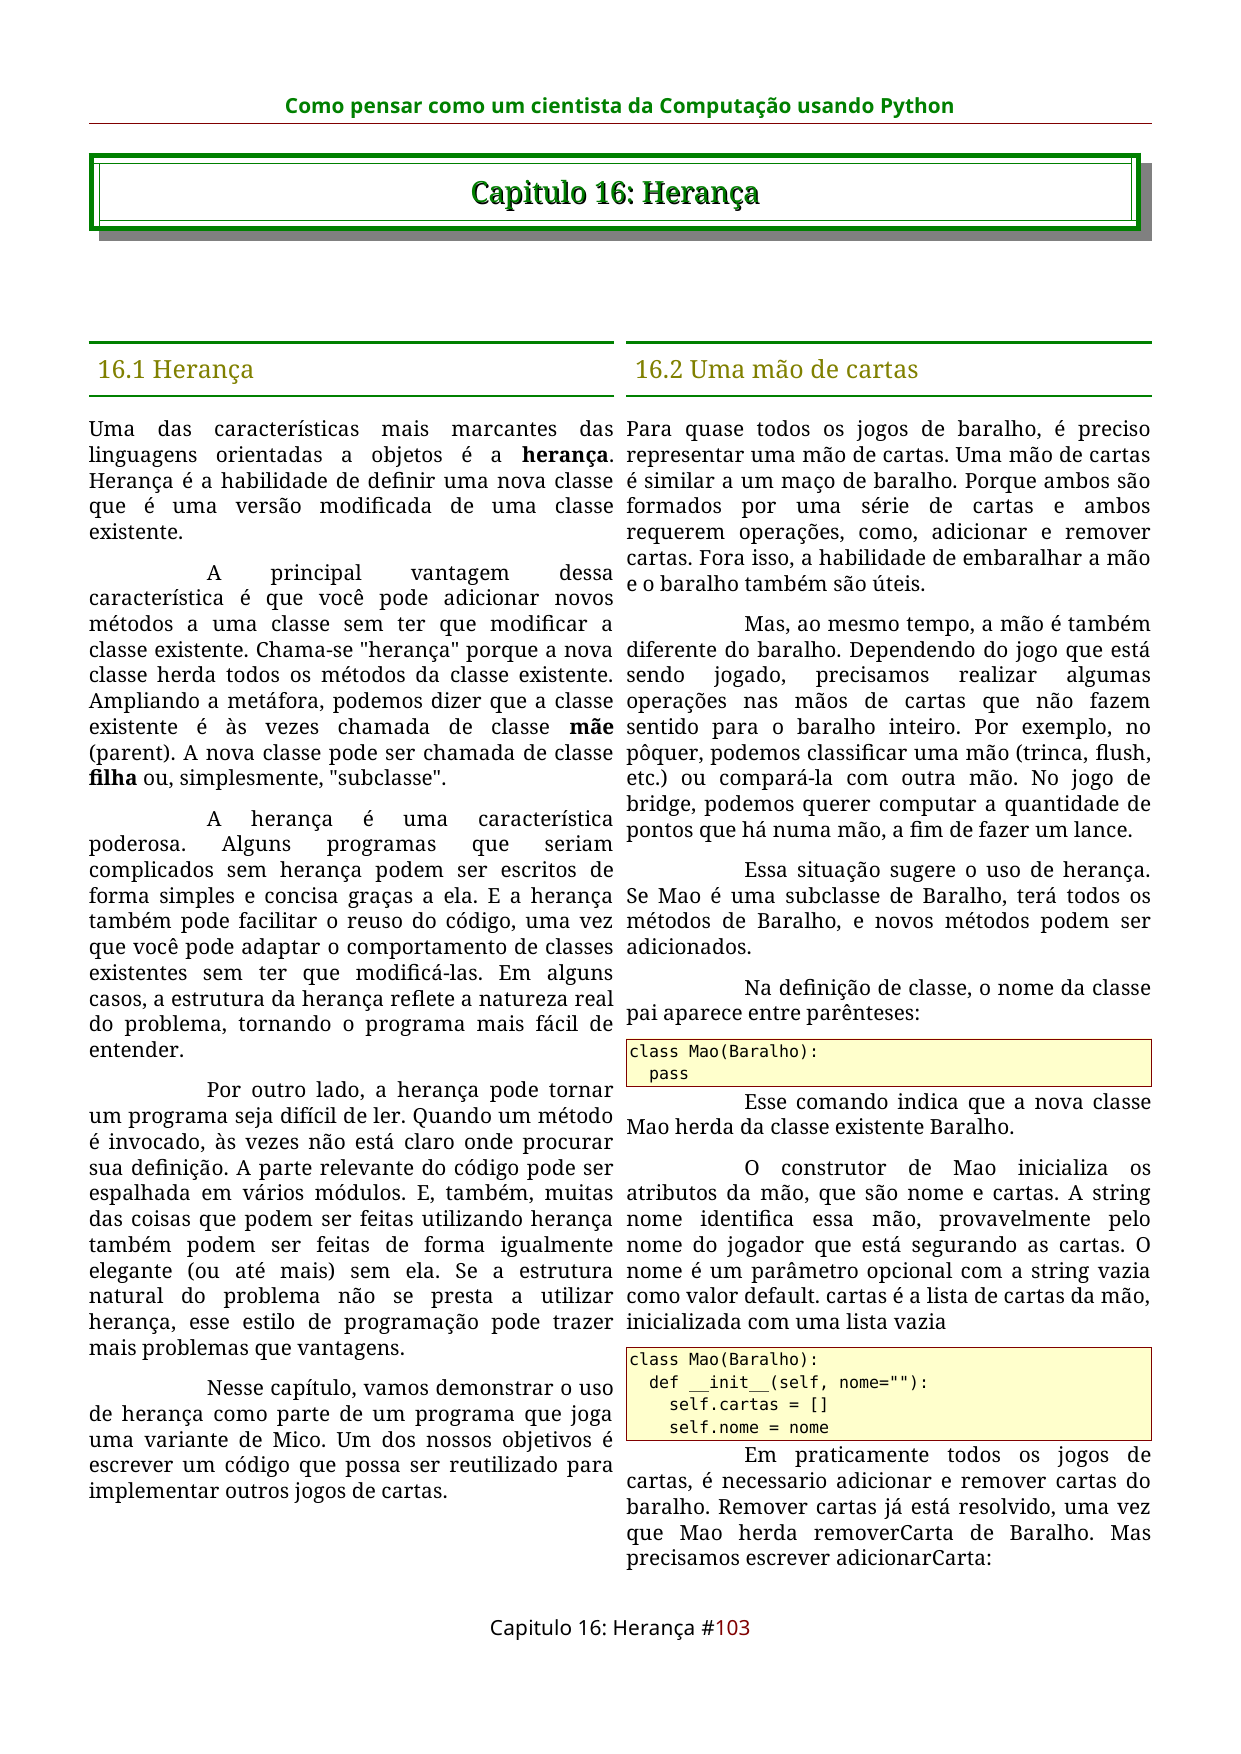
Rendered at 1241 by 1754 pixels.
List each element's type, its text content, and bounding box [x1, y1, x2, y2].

text def __init__(self, nome=""): [627, 1370, 1151, 1392]
text self.nome = nome [627, 1415, 1151, 1440]
subtitle [100, 221, 1136, 226]
text self.cartas = [] [627, 1392, 1151, 1415]
text Uma das características mais marcantes das linguagens orientadas a objetos é a herança. Herança é a habilidade de definir uma nova classe que é uma versão modificada de uma classe existente. [88, 414, 614, 546]
text O construtor de Mao inicializa os atributos da mão, que são nome e cartas. A string nome identifica essa mão, provavelmente pelo nome do jogador que está segurando as cartas. O nome é um parâmetro opcional com a string vazia como valor default. cartas é a lista de cartas da mão, inicializada com uma lista vazia [626, 1153, 1152, 1336]
text class Mao(Baralho): [627, 1348, 1151, 1370]
text Mas, ao mesmo tempo, a mão é também diferente do baralho. Dependendo do jogo que está sendo jogado, precisamos realizar algumas operações nas mãos de cartas que não fazem sentido para o baralho inteiro. Por exemplo, no pôquer, podemos classificar uma mão (trinca, flush, etc.) ou compará-la com outra mão. No jogo de bridge, podemos querer computar a quantidade de pontos que há numa mão, a fim de fazer um lance. [626, 609, 1152, 843]
text Para quase todos os jogos de baralho, é preciso representar uma mão de cartas. Uma mão de cartas é similar a um maço de baralho. Porque ambos são formados por uma série de cartas e ambos requerem operações, como, adicionar e remover cartas. Fora isso, a habilidade de embaralhar a mão e o baralho também são úteis. [626, 414, 1152, 597]
text class Mao(Baralho): [627, 1040, 1151, 1061]
text Por outro lado, a herança pode tornar um programa seja difícil de ler. Quando um método é invocado, às vezes não está claro onde procurar sua definição. A parte relevante do código pode ser espalhada em vários módulos. E, também, muitas das coisas que podem ser feitas utilizando herança também podem ser feitas de forma igualmente elegante (ou até mais) sem ela. Se a estrutura natural do problema não se presta a utilizar herança, esse estilo de programação pode trazer mais problemas que vantagens. [88, 1075, 614, 1361]
text pass [627, 1061, 1151, 1086]
text Esse comando indica que a nova classe Mao herda da classe existente Baralho. [626, 1087, 1152, 1141]
subtitle Capitulo 16: Herança [100, 164, 1131, 220]
subtitle 16.2 Uma mão de cartas [626, 344, 1152, 395]
text A principal vantagem dessa característica é que você pode adicionar novos métodos a uma classe sem ter que modificar a classe existente. Chama-se "herança" porque a nova classe herda todos os métodos da classe existente. Ampliando a metáfora, podemos dizer que a classe existente é às vezes chamada de classe mãe (parent). A nova classe pode ser chamada de classe filha ou, simplesmente, "subclasse". [88, 557, 614, 792]
text Nesse capítulo, vamos demonstrar o uso de herança como parte de um programa que joga uma variante de Mico. Um dos nossos objetivos é escrever um código que possa ser reutilizado para implementar outros jogos de cartas. [88, 1373, 614, 1504]
subtitle 16.1 Herança [88, 342, 614, 397]
subtitle [94, 158, 1131, 163]
text Em praticamente todos os jogos de cartas, é necessario adicionar e remover cartas do baralho. Remover cartas já está resolvido, uma vez que Mao herda removerCarta de Baralho. Mas precisamos escrever adicionarCarta: [626, 1441, 1152, 1572]
text Na definição de classe, o nome da classe pai aparece entre parênteses: [626, 972, 1152, 1027]
text A herança é uma característica poderosa. Alguns programas que seriam complicados sem herança podem ser escritos de forma simples e concisa graças a ela. E a herança também pode facilitar o reuso do código, uma vez que você pode adaptar o comportamento de classes existentes sem ter que modificá-las. Em alguns casos, a estrutura da herança reflete a natureza real do problema, tornando o programa mais fácil de entender. [88, 803, 614, 1064]
text Essa situação sugere o uso de herança. Se Mao é uma subclasse de Baralho, terá todos os métodos de Baralho, e novos métodos podem ser adicionados. [626, 855, 1152, 961]
